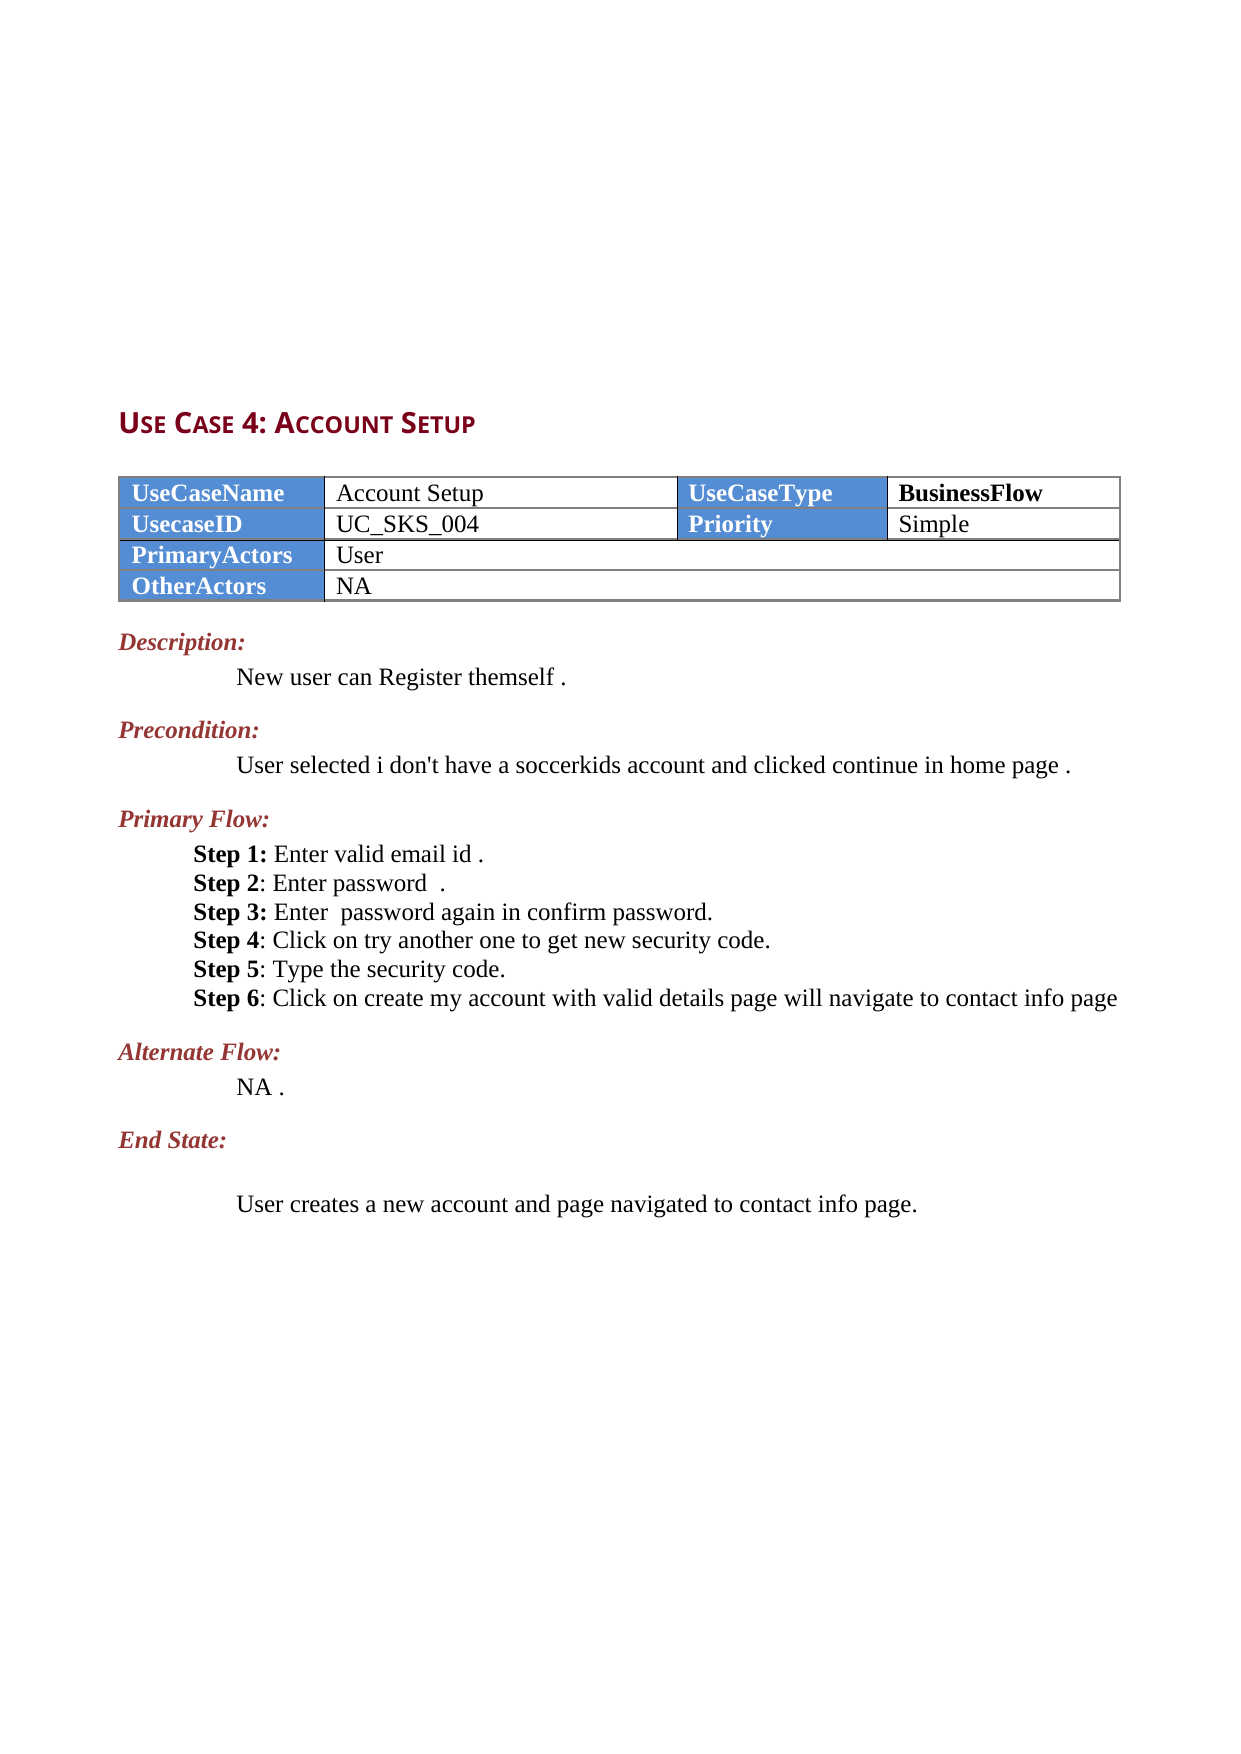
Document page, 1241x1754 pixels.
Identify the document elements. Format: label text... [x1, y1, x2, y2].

table_cell Priority [678, 509, 887, 538]
table_header UseCaseType [678, 478, 887, 507]
text Step 3: Enter password again in confirm password. [118, 897, 1122, 925]
table_cell NA [325, 571, 1119, 599]
table_cell PrimaryActors [120, 541, 324, 569]
text Step 5: Type the security code. [118, 954, 1122, 983]
table_header BusinessFlow [888, 478, 1119, 507]
text User creates a new account and page navigated to contact info page. [118, 1185, 1122, 1219]
table_cell User [325, 541, 1119, 569]
text Step 6: Click on create my account with valid details page will navigate to contact info page [118, 983, 1122, 1012]
text Precondition: [118, 715, 1122, 744]
text Alternate Flow: [118, 1037, 1122, 1065]
table_cell Simple [888, 509, 1119, 538]
text Step 1: Enter valid email id . [118, 839, 1122, 868]
text Step 4: Click on try another one to get new security code. [118, 925, 1122, 954]
table_cell UC_SKS_004 [325, 509, 677, 538]
table_header Account Setup [325, 478, 677, 507]
text User selected i don't have a soccerkids account and clicked continue in home page . [118, 750, 1122, 779]
table_cell UsecaseID [120, 509, 324, 538]
text Primary Flow: [118, 804, 1122, 833]
table_header UseCaseName [120, 478, 324, 507]
text New user can Register themself . [118, 662, 1122, 690]
text NA . [118, 1072, 1122, 1100]
text Description: [118, 627, 1122, 655]
text End State: [118, 1125, 1122, 1154]
text Step 2: Enter password . [118, 868, 1122, 897]
table_cell OtherActors [120, 571, 324, 599]
text Use Case 4: Account Setup [118, 402, 1122, 442]
